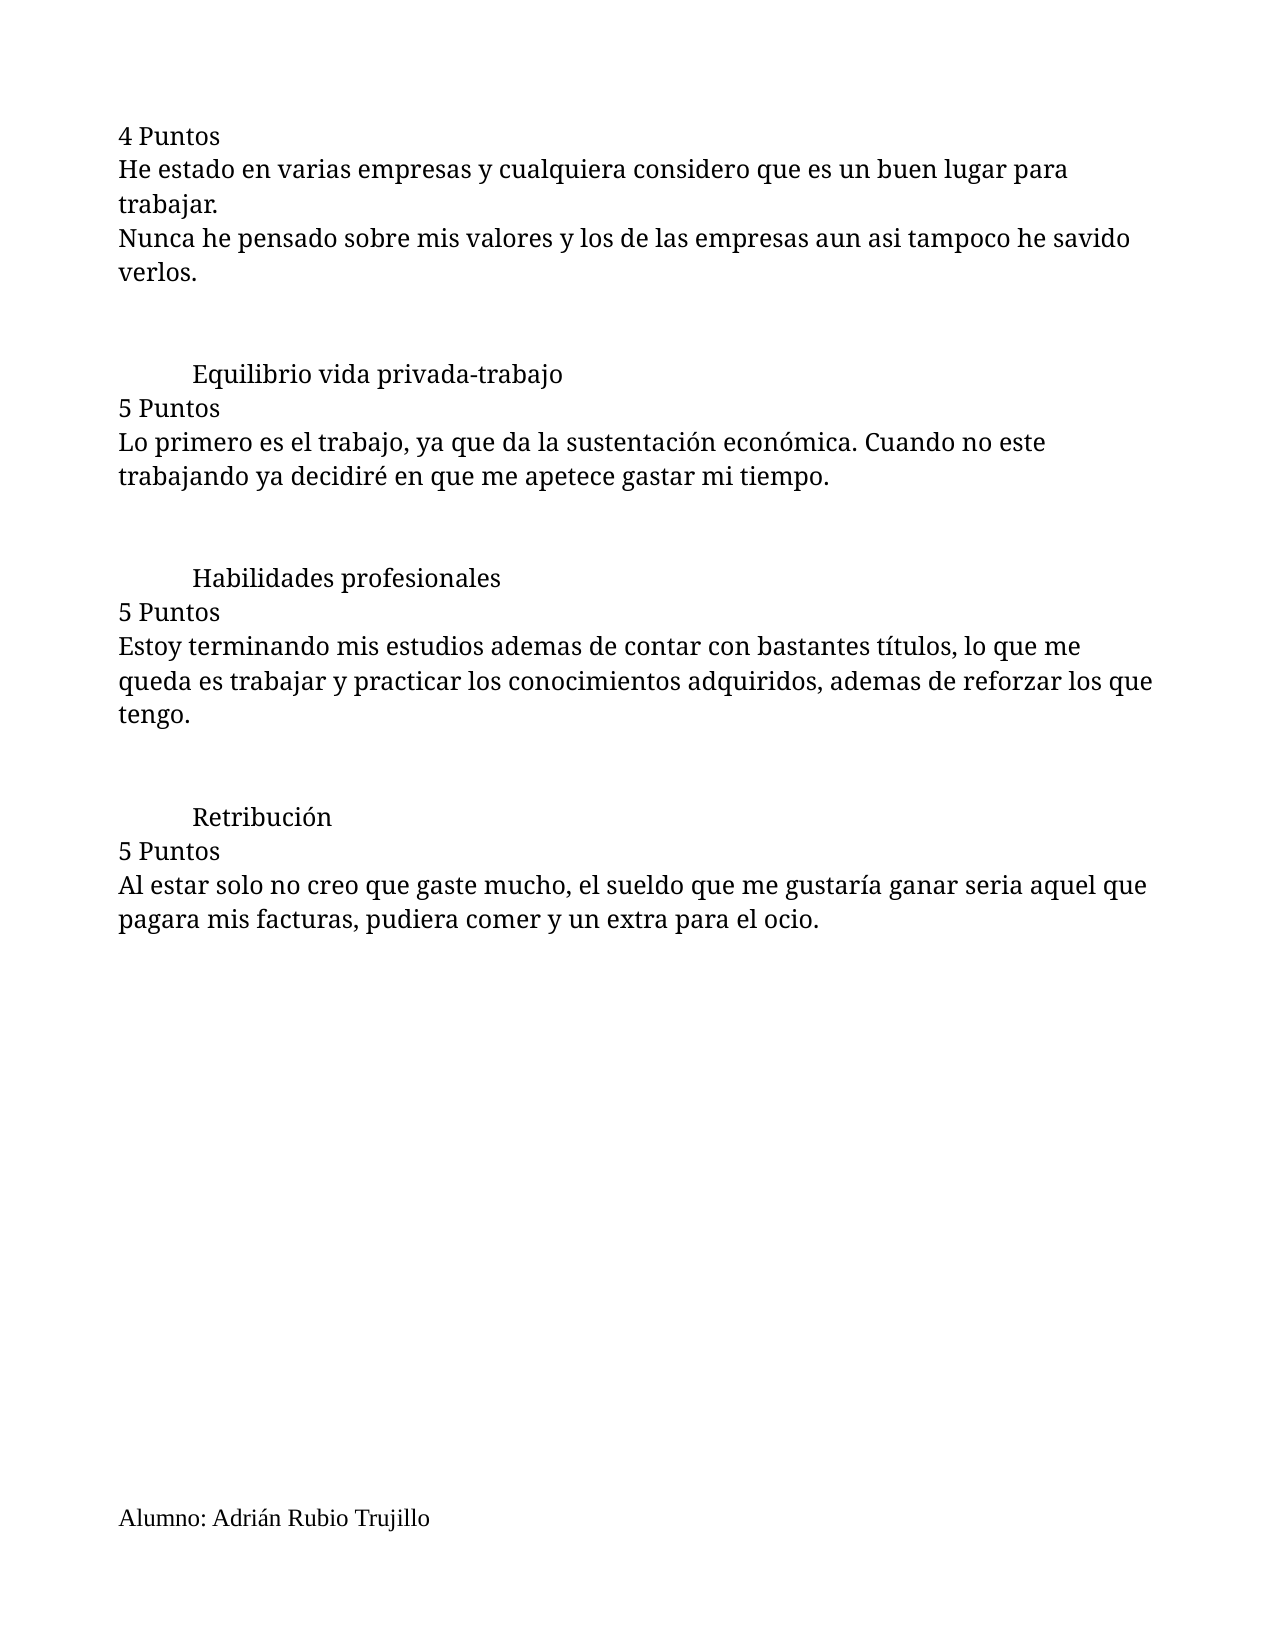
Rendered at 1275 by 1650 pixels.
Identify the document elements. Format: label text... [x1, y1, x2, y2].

text Estoy terminando mis estudios ademas de contar con bastantes títulos, lo que me queda es trabajar y practicar los conocimientos adquiridos, ademas de reforzar los que tengo. [118, 629, 1157, 731]
text Equilibrio vida privada-trabajo [118, 357, 1157, 391]
text Retribución [118, 799, 1157, 833]
text Nunca he pensado sobre mis valores y los de las empresas aun asi tampoco he savido verlos. [118, 220, 1157, 288]
text 5 Puntos [118, 595, 1157, 629]
text He estado en varias empresas y cualquiera considero que es un buen lugar para trabajar. [118, 152, 1157, 220]
text 5 Puntos [118, 833, 1157, 867]
text 4 Puntos [118, 118, 1157, 152]
text 5 Puntos [118, 391, 1157, 425]
text Lo primero es el trabajo, ya que da la sustentación económica. Cuando no este trabajando ya decidiré en que me apetece gastar mi tiempo. [118, 425, 1157, 493]
text Habilidades profesionales [118, 561, 1157, 595]
text Al estar solo no creo que gaste mucho, el sueldo que me gustaría ganar seria aquel que pagara mis facturas, pudiera comer y un extra para el ocio. [118, 867, 1157, 936]
